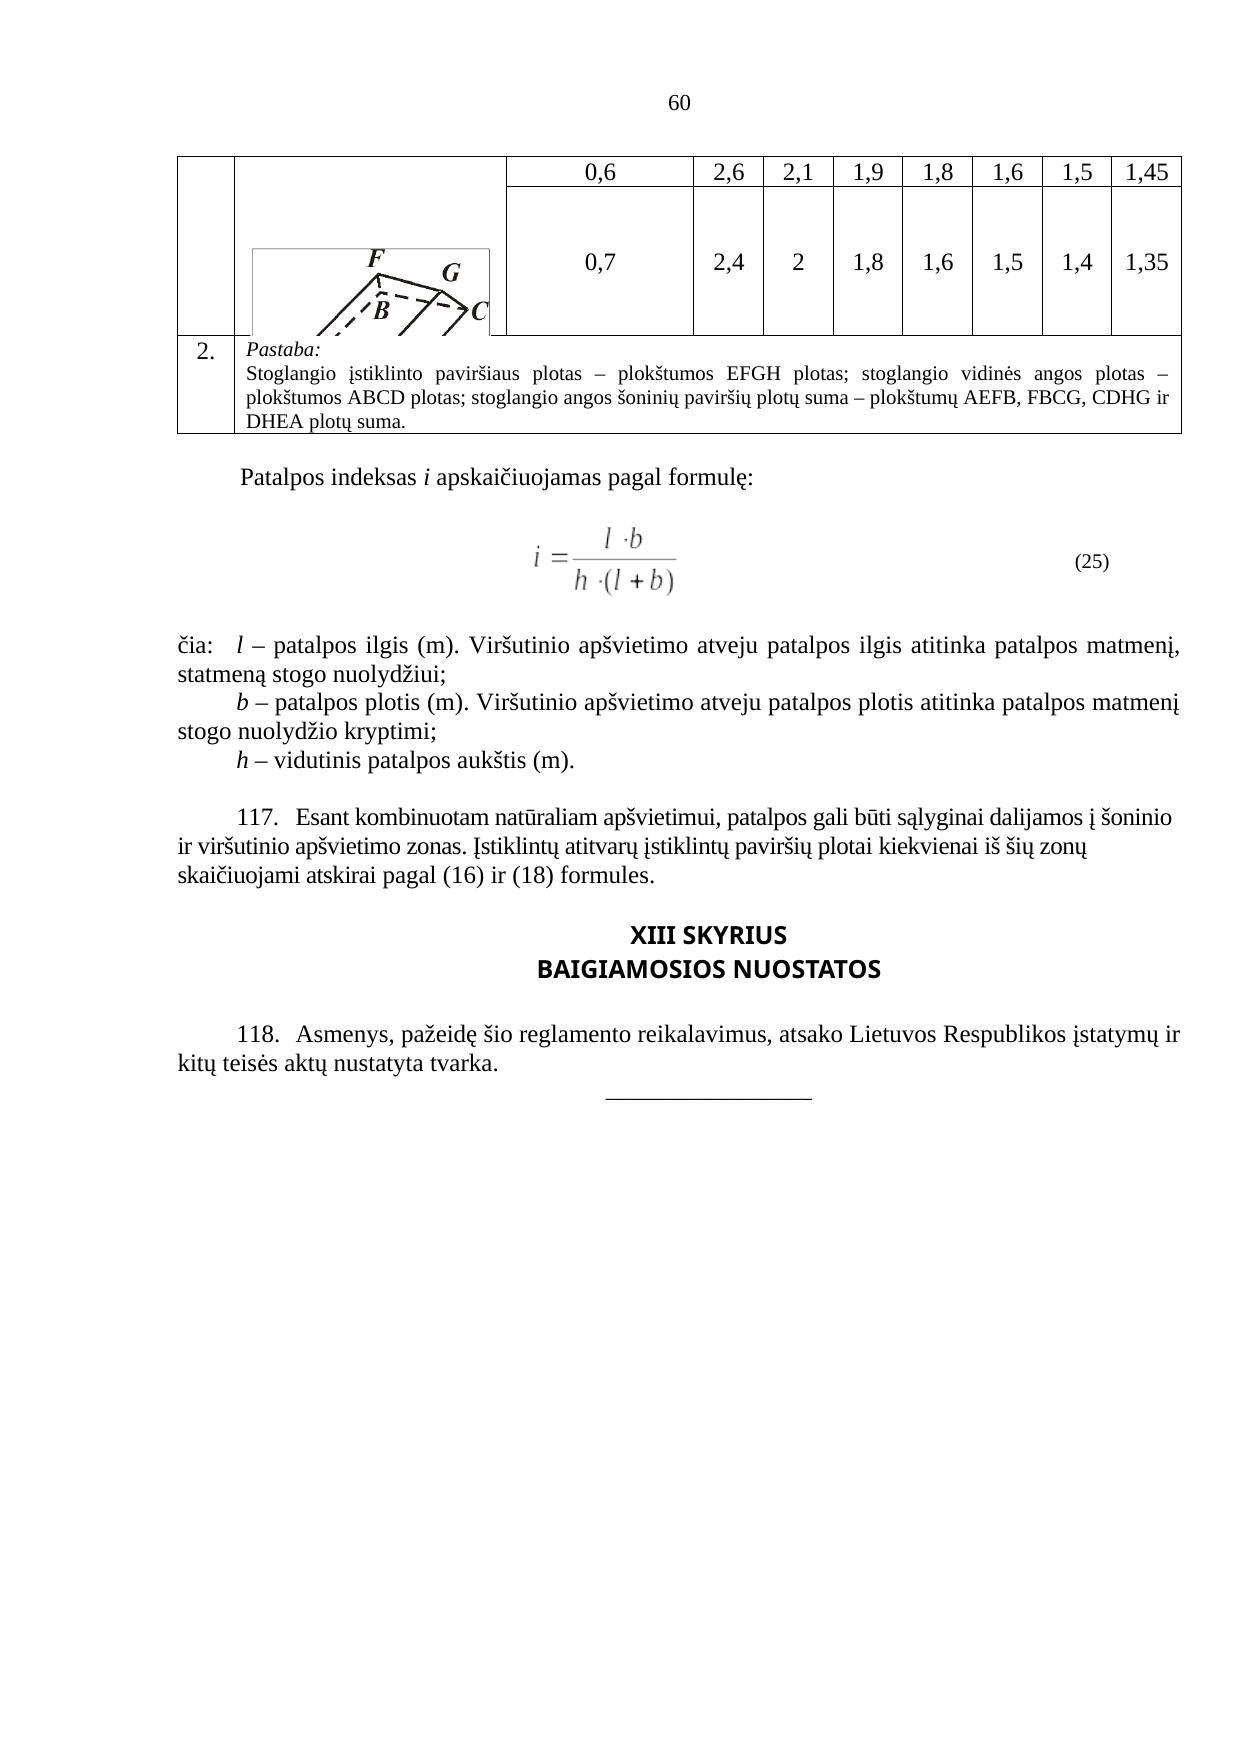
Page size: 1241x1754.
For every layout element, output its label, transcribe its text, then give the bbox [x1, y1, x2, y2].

table_cell 2. [178, 336, 234, 433]
table_cell 2,1 [764, 157, 833, 186]
table_cell 1,6 [903, 187, 972, 335]
table_cell 0,6 [507, 157, 693, 186]
table_cell 0,7 [507, 187, 693, 335]
text XIII SKYRIUS [177, 917, 1181, 952]
table_cell Pastaba: Stoglangio įstiklinto paviršiaus plotas – plokštumos EFGH plotas; stoglangio vidinės angos plotas – plokštumos ABCD plotas; stoglangio angos šoninių paviršių plotų suma – plokštumų AEFB, FBCG, CDHG ir DHEA plotų suma. [235, 336, 1181, 433]
table_cell 1,5 [1043, 157, 1111, 186]
text 118. Asmenys, pažeidę šio reglamento reikalavimus, atsako Lietuvos Respublikos įstatymų ir kitų teisės aktų nustatyta tvarka. [177, 1019, 1181, 1076]
table_header [177, 520, 1033, 601]
table_cell 1,4 [1043, 187, 1111, 335]
table_cell 1,5 [973, 187, 1042, 335]
table_cell 1,8 [834, 187, 902, 335]
table_cell 1,9 [834, 157, 902, 186]
table_cell 1,8 [903, 157, 972, 186]
table_cell 1,45 [1112, 157, 1181, 186]
text __________________ [177, 1076, 1181, 1103]
table_cell 2,4 [694, 187, 763, 335]
text h – vidutinis patalpos aukštis (m). [177, 745, 1181, 774]
table_cell 2 [764, 187, 833, 335]
text b – patalpos plotis (m). Viršutinio apšvietimo atveju patalpos plotis atitinka patalpos matmenį stogo nuolydžio kryptimi; [177, 687, 1181, 745]
text čia: l – patalpos ilgis (m). Viršutinio apšvietimo atveju patalpos ilgis atitinka patalpos matmenį, statmeną stogo nuolydžiui; [177, 630, 1181, 687]
text Patalpos indeksas i apskaičiuojamas pagal formulę: [177, 462, 1181, 491]
table_cell [235, 157, 506, 335]
table_cell 1,6 [973, 157, 1042, 186]
table_cell 2,6 [694, 157, 763, 186]
table_cell 1,35 [1112, 187, 1181, 335]
text BAIGIAMOSIOS NUOSTATOS [177, 952, 1181, 986]
table_header (25) [1033, 520, 1150, 601]
table_cell [178, 157, 234, 335]
text 117. Esant kombinuotam natūraliam apšvietimui, patalpos gali būti sąlyginai dalijamos į šoninio ir viršutinio apšvietimo zonas. Įstiklintų atitvarų įstiklintų paviršių plotai kiekvienai iš šių zonų skaičiuojami atskirai pagal (16) ir (18) formules. [177, 802, 1181, 889]
